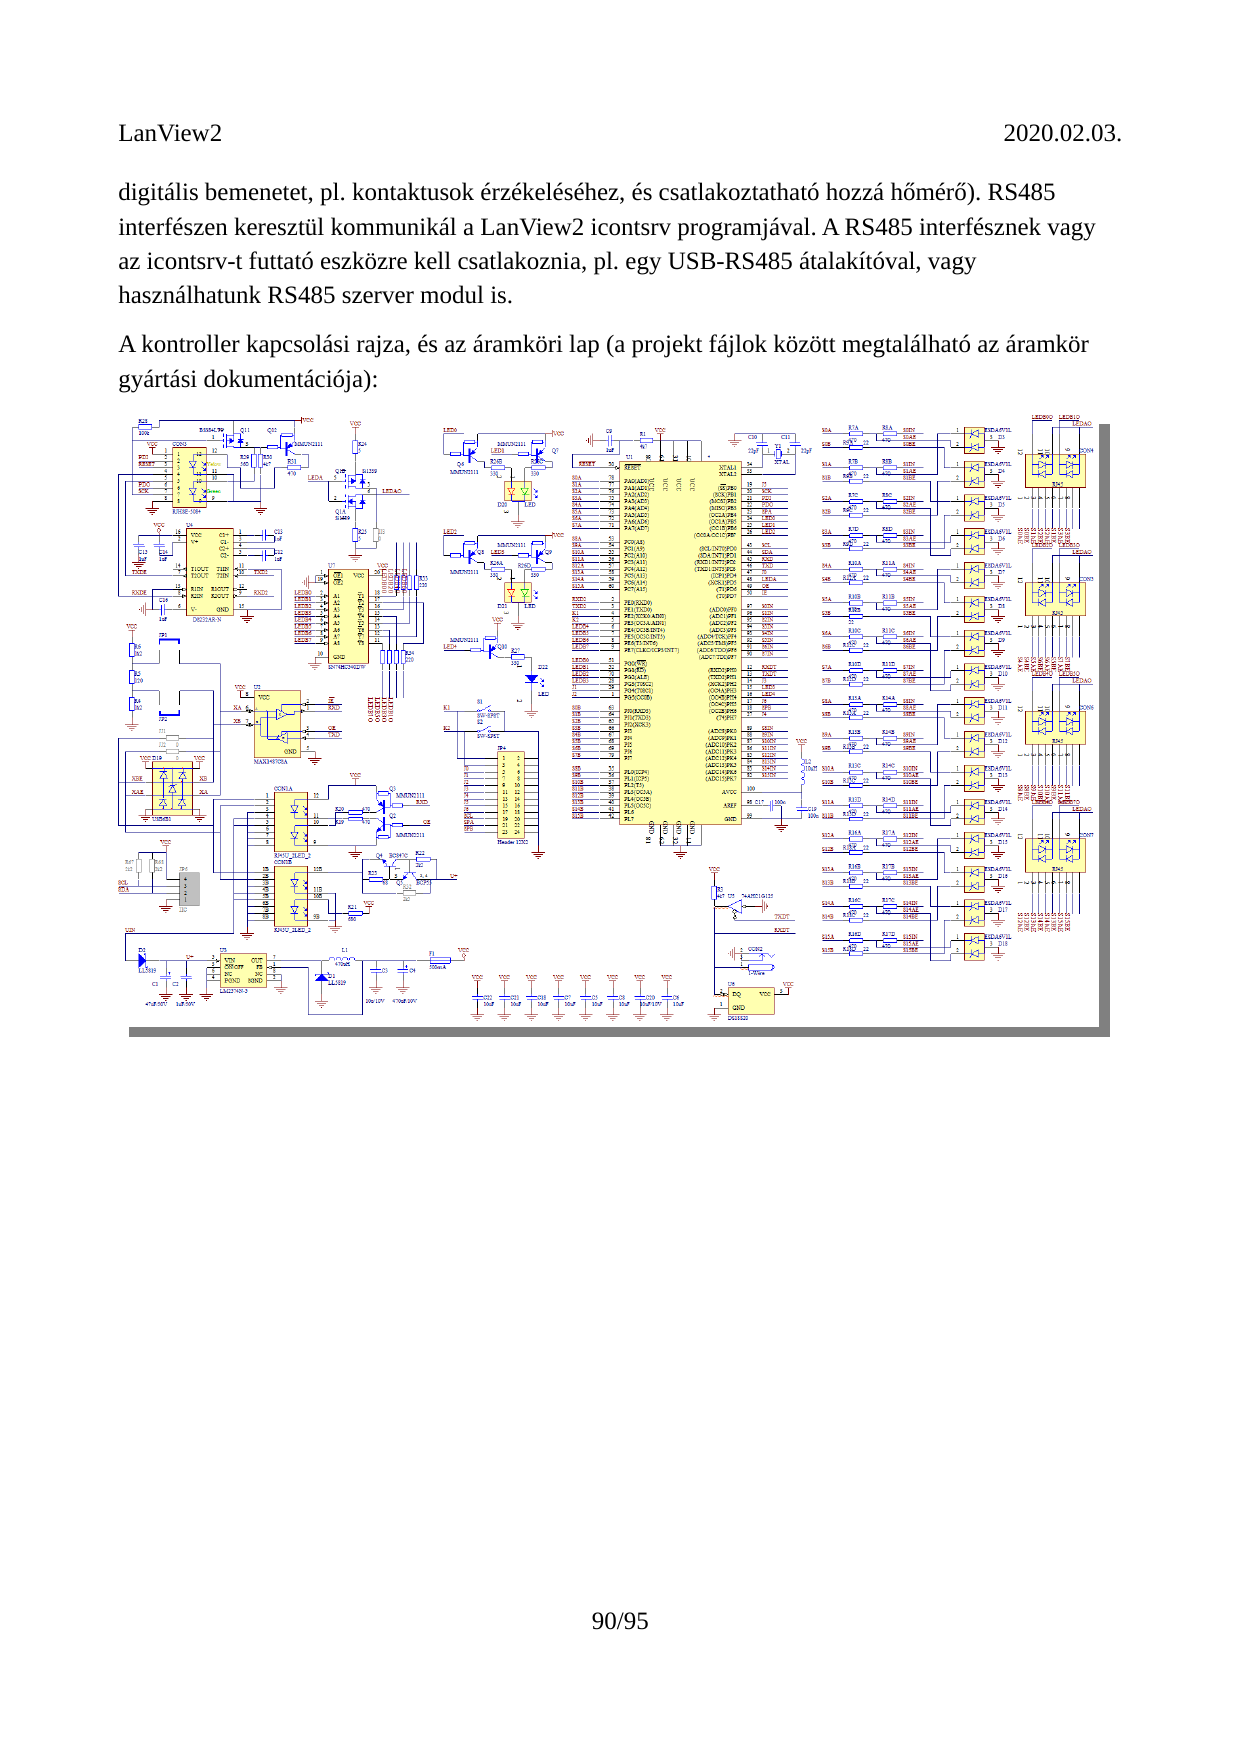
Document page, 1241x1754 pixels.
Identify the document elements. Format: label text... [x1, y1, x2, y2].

text A kontroller kapcsolási rajza, és az áramköri lap (a projekt fájlok között megtalálható az áramkör gyártási dokumentációja): [118, 329, 1122, 393]
picture [118, 413, 1099, 1027]
text digitális bemenetet, pl. kontaktusok érzékeléséhez, és csatlakoztatható hozzá hőmérő). RS485 interfészen keresztül kommunikál a LanView2 icontsrv programjával. A RS485 interfésznek vagy az icontsrv-t futtató eszközre kell csatlakoznia, pl. egy USB-RS485 átalakítóval, vagy használhatunk RS485 szerver modul is. [118, 177, 1122, 309]
